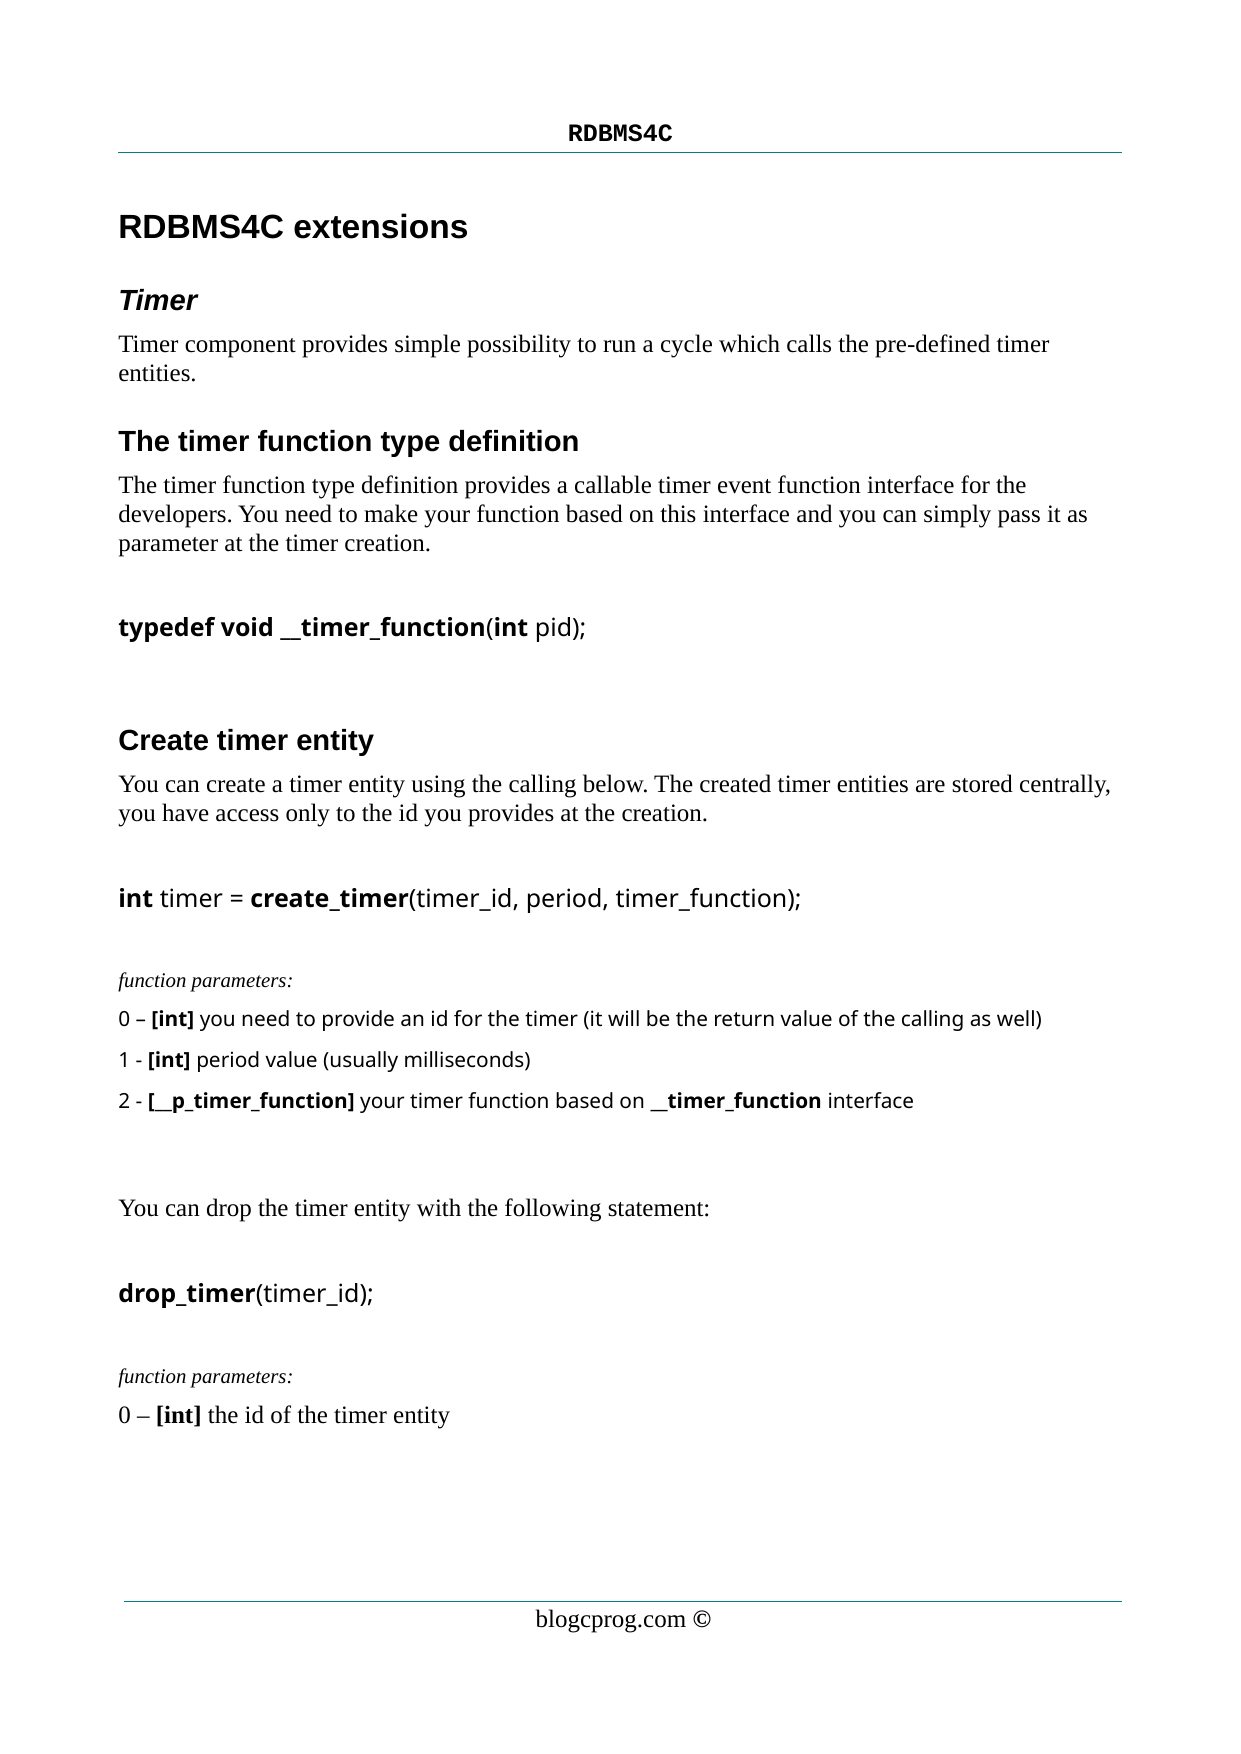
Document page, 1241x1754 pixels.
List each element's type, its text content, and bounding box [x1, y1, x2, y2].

text int timer = create_timer(timer_id, period, timer_function); [118, 880, 1122, 914]
subtitle RDBMS4C extensions [118, 207, 1122, 246]
text 1 - [int] period value (usually milliseconds) [118, 1046, 1122, 1074]
text You can create a timer entity using the calling below. The created timer entities are stored centrally, you have access only to the id you provides at the creation. [118, 769, 1122, 826]
text 0 – [int] you need to provide an id for the timer (it will be the return value of the calling as well) [118, 1004, 1122, 1033]
text typedef void __timer_function(int pid); [118, 610, 1122, 644]
text function parameters: [118, 968, 1122, 992]
text The timer function type definition provides a callable timer event function interface for the developers. You need to make your function based on this interface and you can simply pass it as parameter at the timer creation. [118, 470, 1122, 556]
subtitle Create timer entity [118, 723, 1122, 756]
text 2 - [__p_timer_function] your timer function based on __timer_function interface [118, 1086, 1122, 1115]
subtitle The timer function type definition [118, 424, 1122, 458]
text function parameters: [118, 1364, 1122, 1388]
subtitle You can drop the timer entity with the following statement: [118, 1193, 1122, 1222]
subtitle Timer [118, 283, 1122, 317]
text 0 – [int] the id of the timer entity [118, 1400, 1122, 1429]
text Timer component provides simple possibility to run a cycle which calls the pre-defined timer entities. [118, 329, 1122, 387]
text drop_timer(timer_id); [118, 1276, 1122, 1310]
